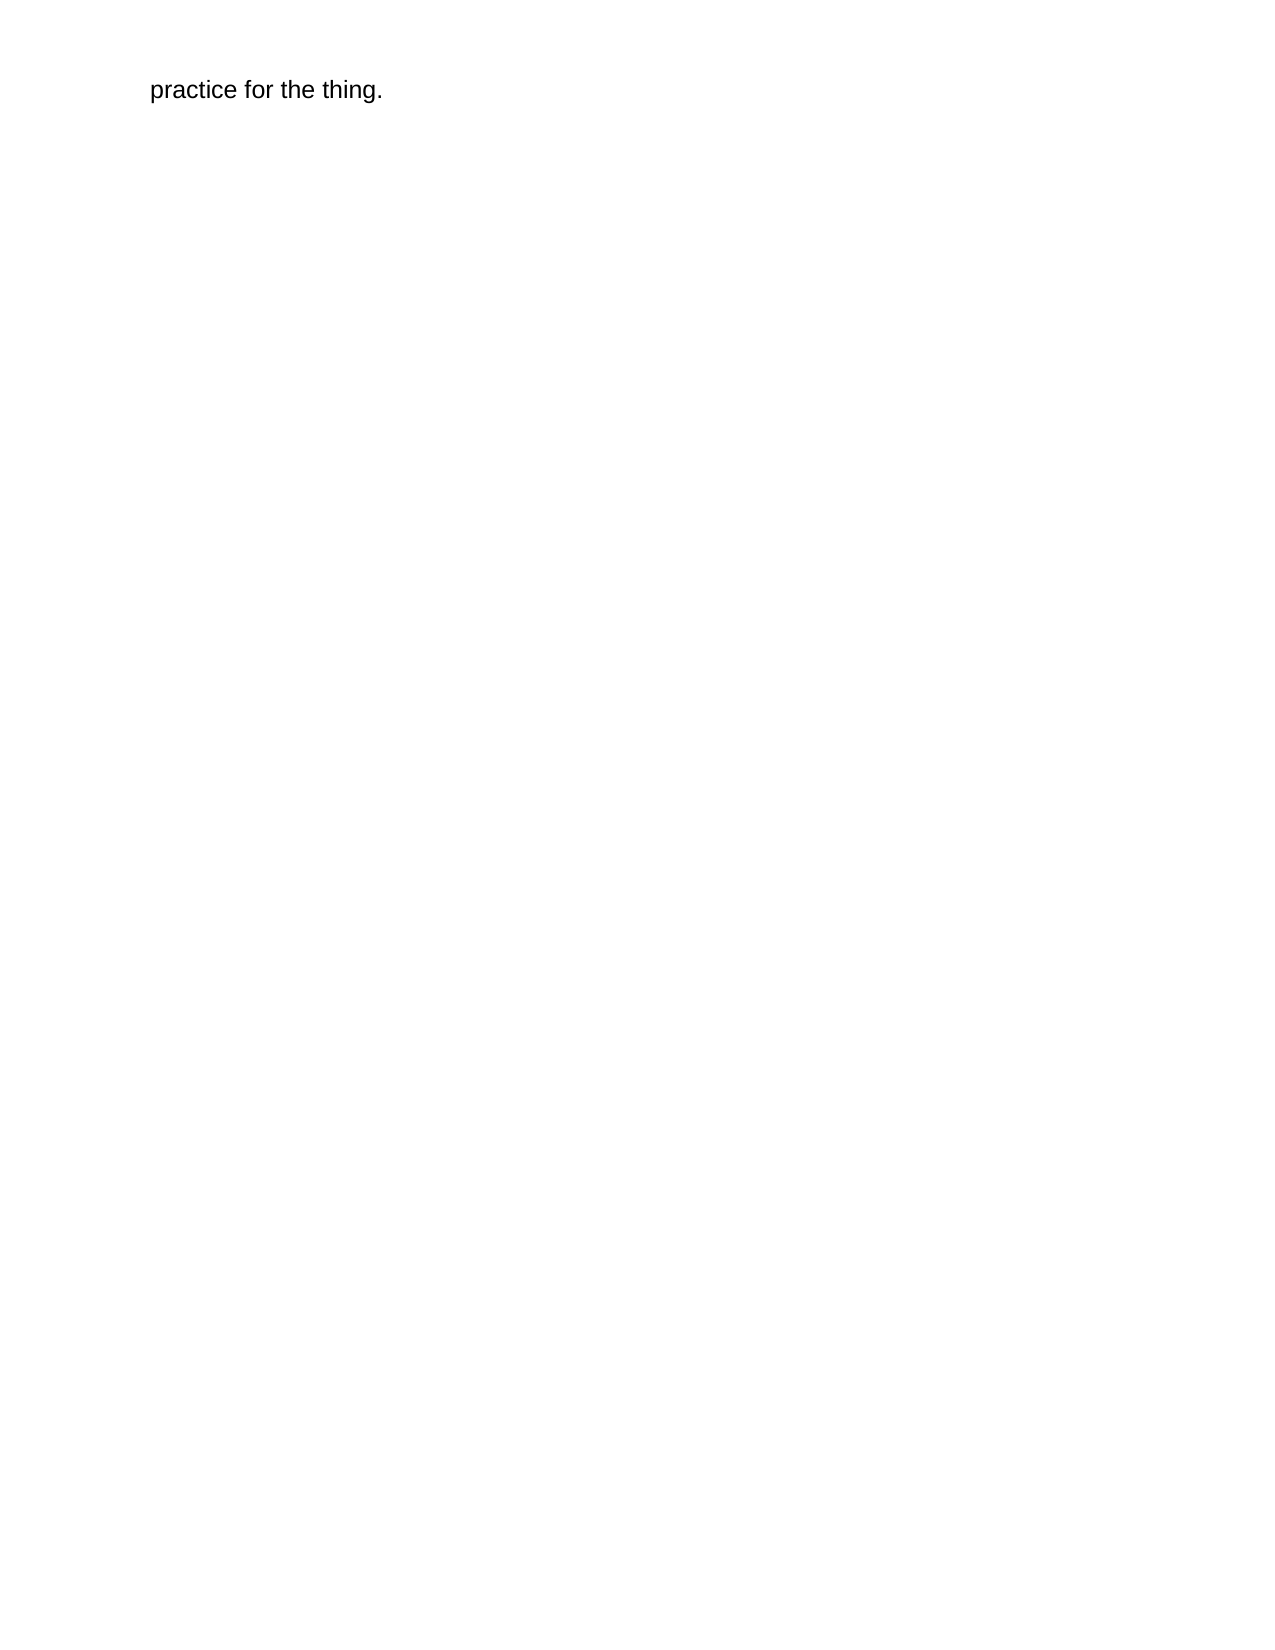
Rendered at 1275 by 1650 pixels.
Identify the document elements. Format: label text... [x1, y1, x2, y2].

text practice for the thing. [150, 75, 1125, 104]
